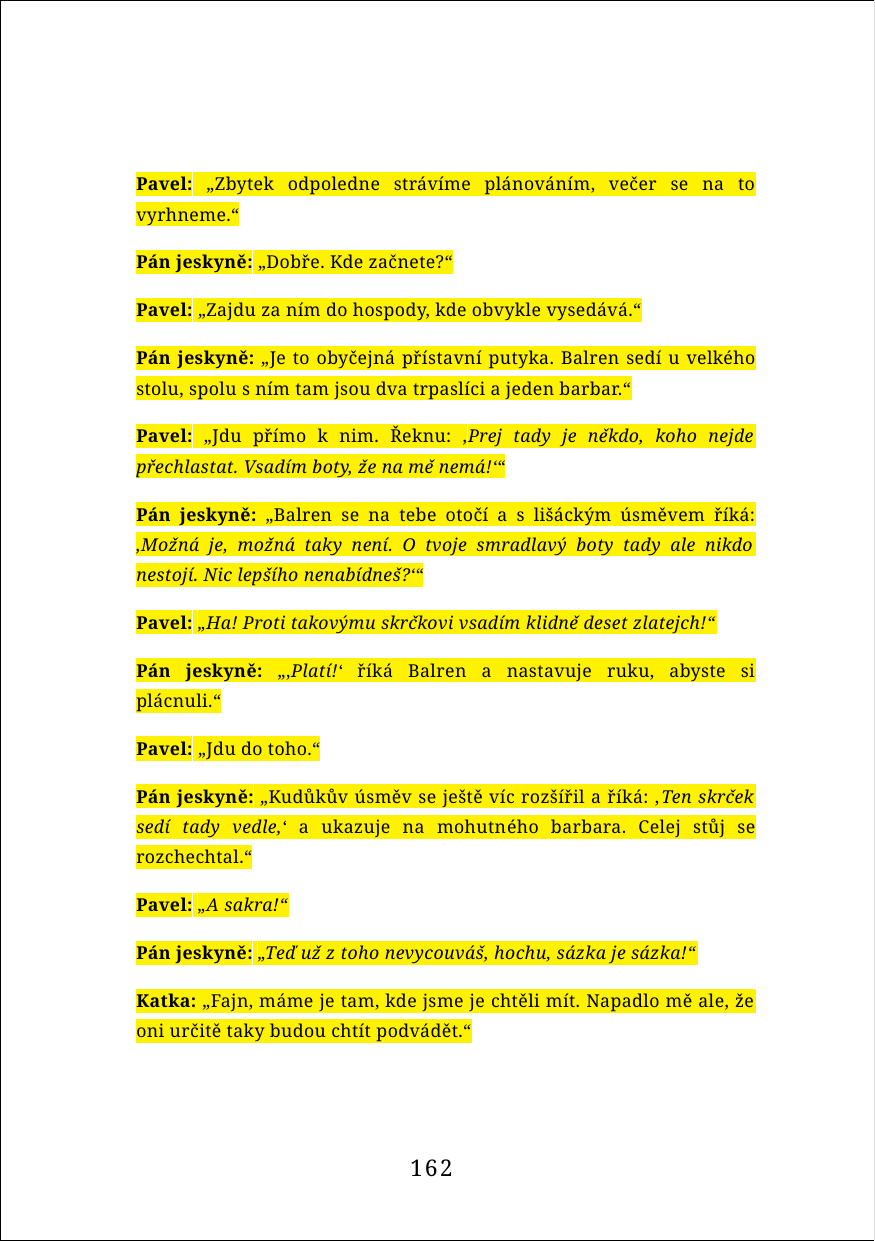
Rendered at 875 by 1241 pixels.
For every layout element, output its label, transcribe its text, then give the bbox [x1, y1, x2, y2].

text Pán jeskyně: „Je to obyčejná přístavní putyka. Balren sedí u velkého stolu, spolu s ním tam jsou dva trpaslíci a jeden barbar.“ [136, 346, 756, 400]
text Pán jeskyně: „Dobře. Kde začnete?“ [136, 250, 756, 274]
text Pán jeskyně: „Teď už z toho nevycouváš, hochu, sázka je sázka!“ [136, 941, 756, 965]
text Pán jeskyně: „Balren se na tebe otočí a s lišáckým úsměvem říká: ‚Možná je, možná taky není. O tvoje smradlavý boty tady ale nikdo nestojí. Nic lepšího nenabídneš?‘“ [136, 502, 756, 587]
text Pán jeskyně: „‚Platí!‘ říká Balren a nastavuje ruku, abyste si plácnuli.“ [136, 658, 756, 713]
text Pán jeskyně: „Kudůkův úsměv se ještě víc rozšířil a říká: ‚Ten skrček sedí tady vedle,‘ a ukazuje na mohutného barbara. Celej stůj se rozchechtal.“ [136, 784, 756, 869]
text Pavel: „Jdu přímo k nim. Řeknu: ‚Prej tady je někdo, koho nejde přechlastat. Vsadím boty, že na mě nemá!‘“ [136, 424, 756, 478]
text Pavel: „Zbytek odpoledne strávíme plánováním, večer se na to vyrhneme.“ [136, 172, 756, 226]
text Katka: „Fajn, máme je tam, kde jsme je chtěli mít. Napadlo mě ale, že oni určitě taky budou chtít podvádět.“ [136, 988, 756, 1043]
text Pavel: „Zajdu za ním do hospody, kde obvykle vysedává.“ [136, 298, 756, 322]
text Pavel: „Jdu do toho.“ [136, 736, 756, 761]
text Pavel: „A sakra!“ [136, 893, 756, 917]
text Pavel: „Ha! Proti takovýmu skrčkovi vsadím klidně deset zlatejch!“ [136, 610, 756, 634]
